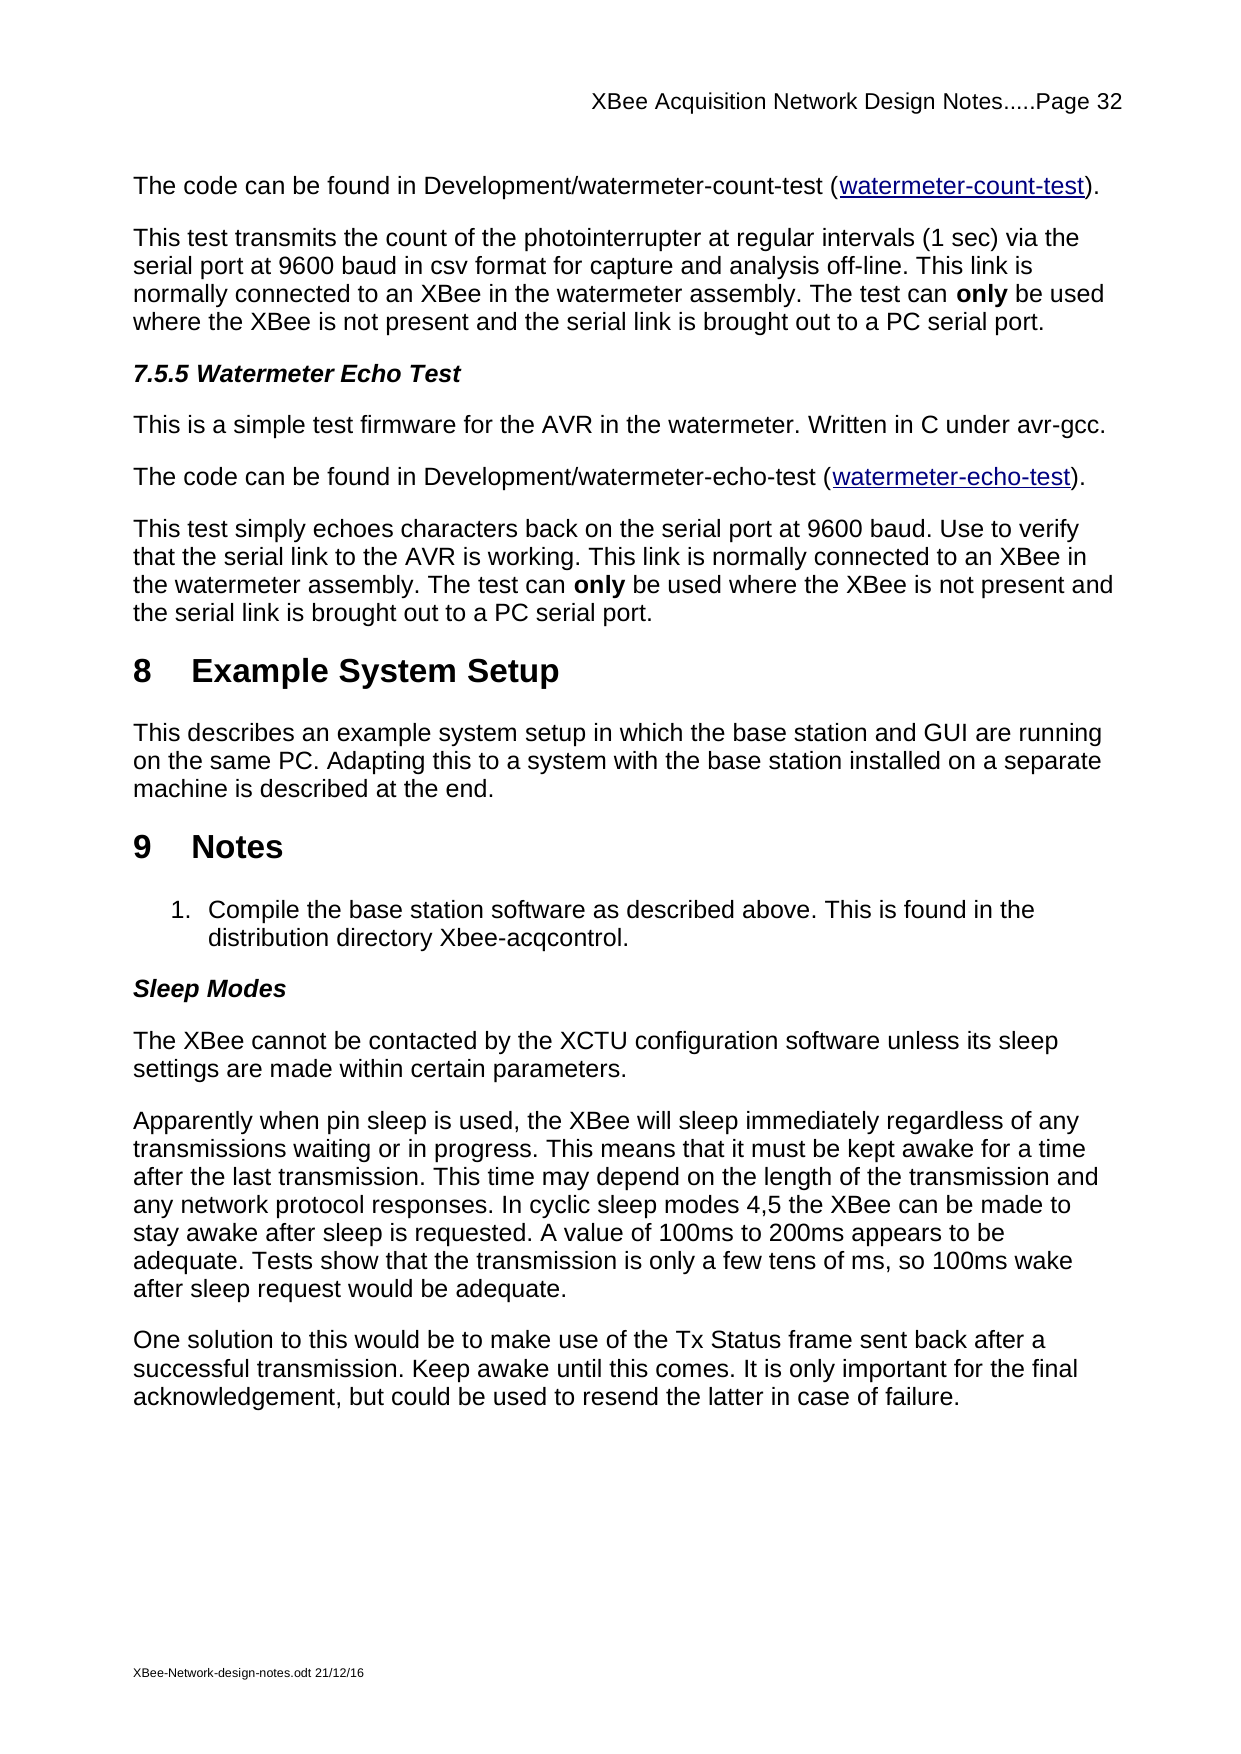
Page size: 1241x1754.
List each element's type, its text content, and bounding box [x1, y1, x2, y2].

text Apparently when pin sleep is used, the XBee will sleep immediately regardless of any transmissions waiting or in progress. This means that it must be kept awake for a time after the last transmission. This time may depend on the length of the transmission and any network protocol responses. In cyclic sleep modes 4,5 the XBee can be made to stay awake after sleep is requested. A value of 100ms to 200ms appears to be adequate. Tests show that the transmission is only a few tens of ms, so 100ms wake after sleep request would be adequate. [133, 1107, 1123, 1303]
text This test simply echoes characters back on the serial port at 9600 baud. Use to verify that the serial link to the AVR is working. This link is normally connected to an XBee in the watermeter assembly. The test can only be used where the XBee is not present and the serial link is brought out to a PC serial port. [133, 515, 1123, 627]
subtitle Watermeter Echo Test [133, 360, 1123, 388]
text One solution to this would be to make use of the Tx Status frame sent back after a successful transmission. Keep awake until this comes. It is only important for the final acknowledgement, but could be used to resend the latter in case of failure. [133, 1326, 1123, 1411]
text The XBee cannot be contacted by the XCTU configuration software unless its sleep settings are made within certain parameters. [133, 1027, 1123, 1083]
text This test transmits the count of the photointerrupter at regular intervals (1 sec) via the serial port at 9600 baud in csv format for capture and analysis off-line. This link is normally connected to an XBee in the watermeter assembly. The test can only be used where the XBee is not present and the serial link is brought out to a PC serial port. [133, 224, 1123, 336]
text The code can be found in Development/watermeter-echo-test (watermeter-echo-test). [133, 463, 1123, 491]
subtitle Example System Setup [133, 652, 1123, 689]
text Sleep Modes [133, 975, 1123, 1003]
text The code can be found in Development/watermeter-count-test (watermeter-count-test). [133, 172, 1123, 200]
text This is a simple test firmware for the AVR in the watermeter. Written in C under avr-gcc. [133, 411, 1123, 439]
text This describes an example system setup in which the base station and GUI are running on the same PC. Adapting this to a system with the base station installed on a separate machine is described at the end. [133, 719, 1123, 803]
list Compile the base station software as described above. This is found in the distribution directory Xbee-acqcontrol. [170, 896, 1123, 952]
subtitle Notes [133, 828, 1123, 866]
